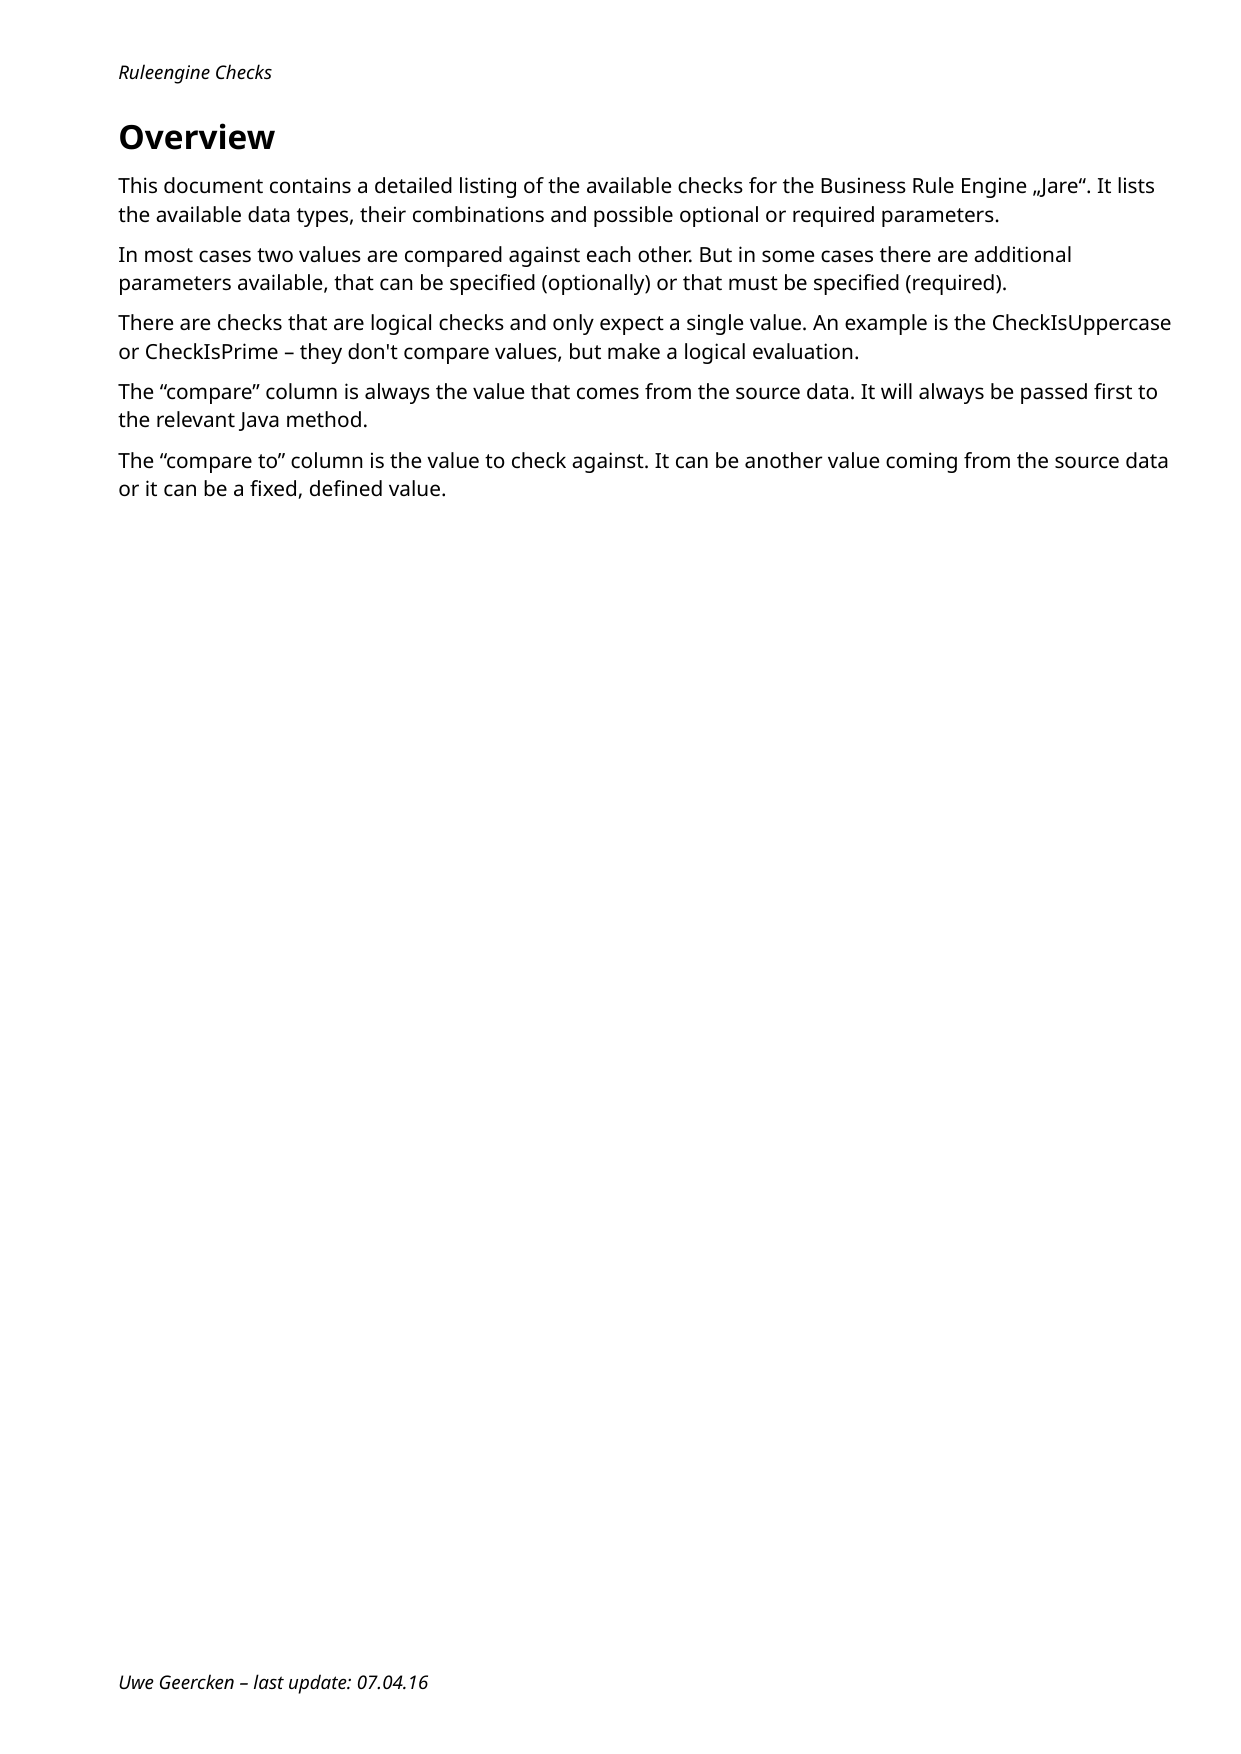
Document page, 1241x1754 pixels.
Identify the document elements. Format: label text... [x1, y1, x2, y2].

text Overview [118, 114, 1181, 159]
text In most cases two values are compared against each other. But in some cases there are additional parameters available, that can be specified (optionally) or that must be specified (required). [118, 240, 1181, 297]
text The “compare to” column is the value to check against. It can be another value coming from the source data or it can be a fixed, defined value. [118, 446, 1181, 503]
text This document contains a detailed listing of the available checks for the Business Rule Engine „Jare“. It lists the available data types, their combinations and possible optional or required parameters. [118, 171, 1181, 228]
text The “compare” column is always the value that comes from the source data. It will always be passed first to the relevant Java method. [118, 377, 1181, 434]
text There are checks that are logical checks and only expect a single value. An example is the CheckIsUppercase or CheckIsPrime – they don't compare values, but make a logical evaluation. [118, 308, 1181, 365]
